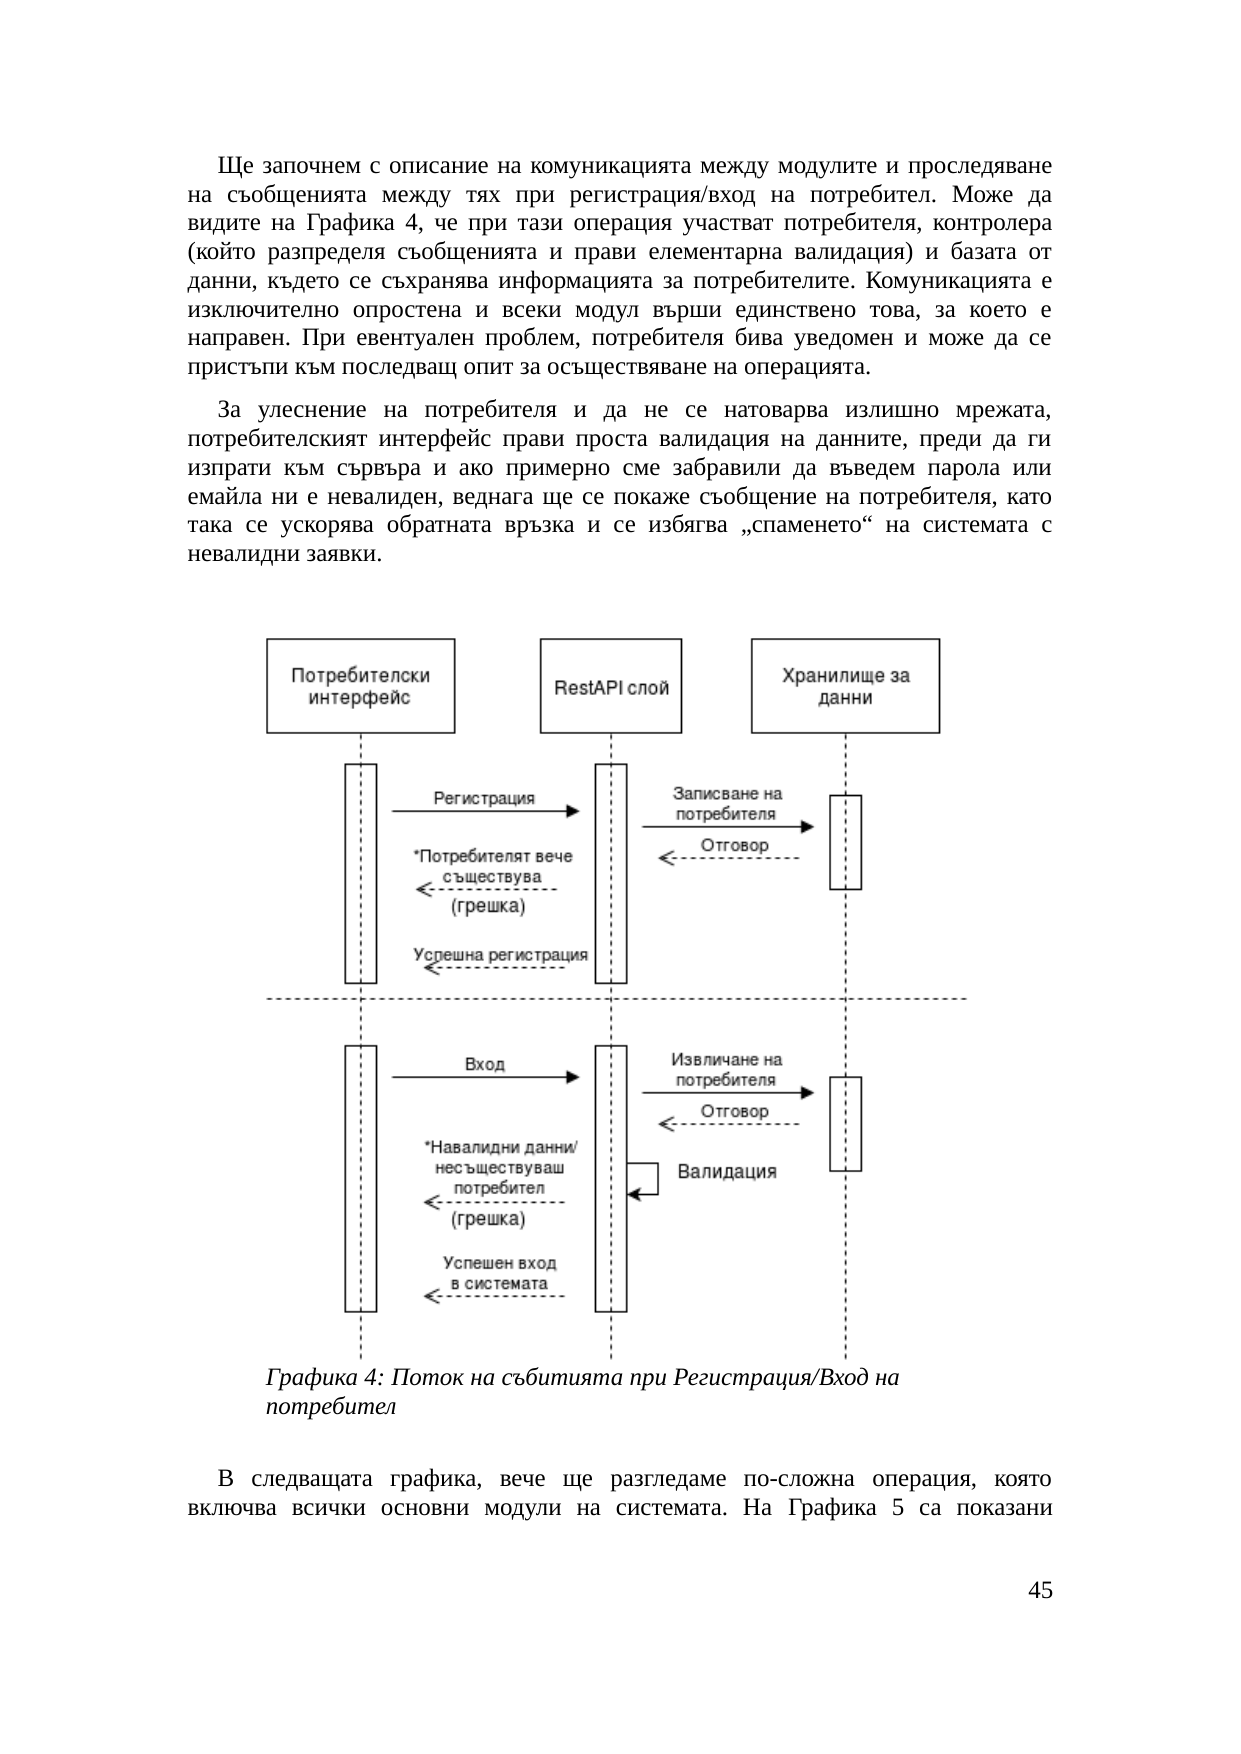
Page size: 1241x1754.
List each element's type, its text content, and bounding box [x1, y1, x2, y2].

picture [265, 637, 975, 1363]
text В следващата графика, вече ще разгледаме по-сложна операция, която включва всички основни модули на системата. На Графика 5 са показани [187, 1463, 1053, 1521]
text За улеснение на потребителя и да не се натоварва излишно мрежата, потребителският интерфейс прави проста валидация на данните, преди да ги изпрати към сървъра и ако примерно сме забравили да въведем парола или емайла ни е невалиден, веднага ще се покаже съобщение на потребителя, като така се ускорява обратната връзка и се избягва „спаменето“ на системата с невалидни заявки. [187, 394, 1053, 567]
text Ще започнем с описание на комуникацията между модулите и проследяване на съобщенията между тях при регистрация/вход на потребител. Може да видите на Графика 4, че при тази операция участват потребителя, контролера (който разпределя съобщенията и прави елементарна валидация) и базата от данни, където се съхранява информацията за потребителите. Комуникацията е изключително опростена и всеки модул върши единствено това, за което е направен. При евентуален проблем, потребителя бива уведомен и може да се пристъпи към последващ опит за осъществяване на операцията. [187, 150, 1053, 380]
text Графика 4: Поток на събитията при Регистрация/Вход на потребител [266, 1363, 975, 1420]
